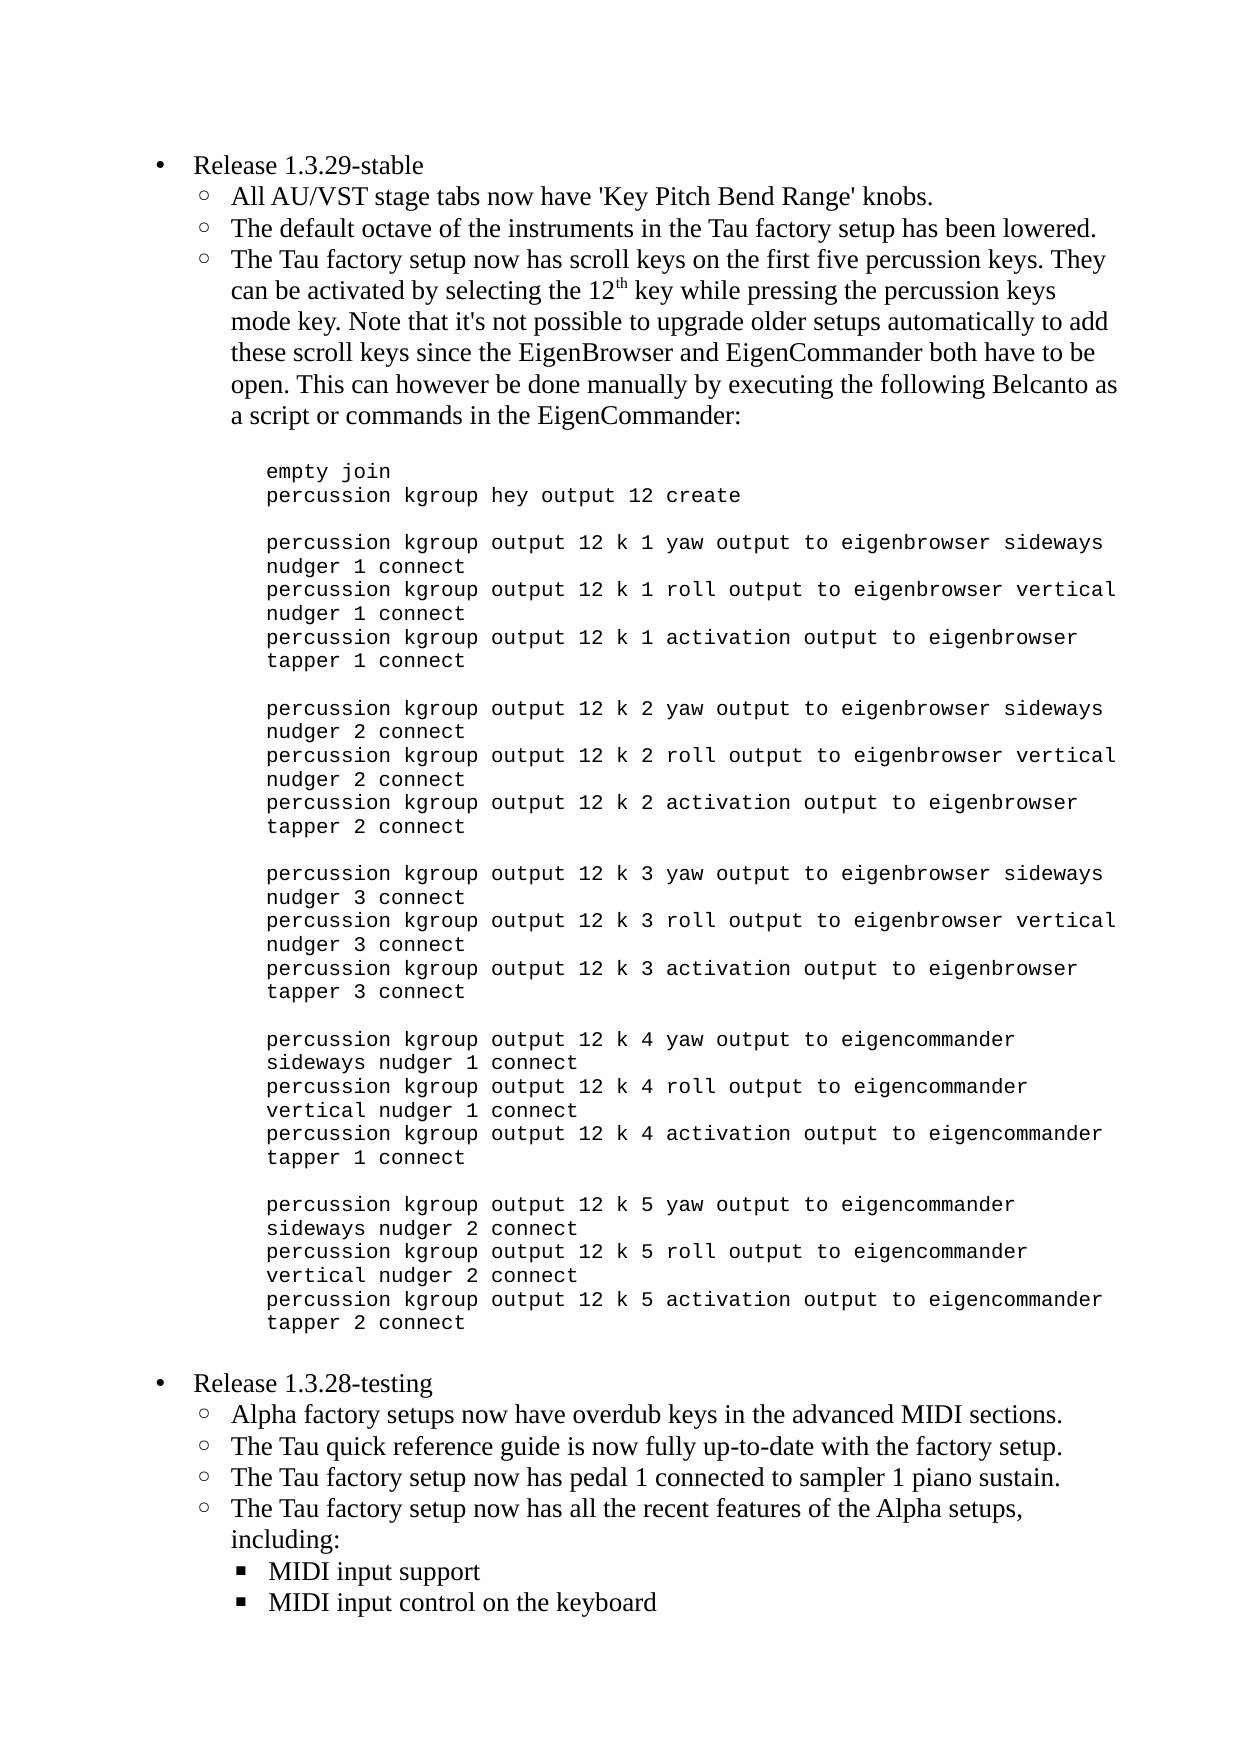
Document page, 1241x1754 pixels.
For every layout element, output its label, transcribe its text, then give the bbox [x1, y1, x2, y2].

text empty join [266, 461, 1122, 485]
text percussion kgroup output 12 k 2 yaw output to eigenbrowser sideways nudger 2 connect [266, 698, 1122, 745]
text percussion kgroup output 12 k 4 yaw output to eigencommander sideways nudger 1 connect [266, 1029, 1122, 1076]
list The Tau factory setup now has all the recent features of the Alpha setups, including: [193, 1492, 1122, 1554]
list The Tau quick reference guide is now fully up-to-date with the factory setup. [193, 1430, 1122, 1461]
text percussion kgroup output 12 k 2 activation output to eigenbrowser tapper 2 connect [266, 792, 1122, 839]
list The default octave of the instruments in the Tau factory setup has been lowered. [193, 212, 1122, 243]
text percussion kgroup output 12 k 3 activation output to eigenbrowser tapper 3 connect [266, 958, 1122, 1005]
text percussion kgroup output 12 k 4 activation output to eigencommander tapper 1 connect [266, 1123, 1122, 1171]
list Alpha factory setups now have overdub keys in the advanced MIDI sections. [193, 1398, 1122, 1430]
text percussion kgroup output 12 k 3 roll output to eigenbrowser vertical nudger 3 connect [266, 910, 1122, 958]
text percussion kgroup output 12 k 1 activation output to eigenbrowser tapper 1 connect [266, 627, 1122, 674]
list Release 1.3.29-stable [156, 149, 1122, 181]
text percussion kgroup output 12 k 5 activation output to eigencommander tapper 2 connect [266, 1289, 1122, 1336]
list The Tau factory setup now has scroll keys on the first five percussion keys. They can be activated by selecting the 12th key while pressing the percussion keys mode key. Note that it's not possible to upgrade older setups automatically to add these scroll keys since the EigenBrowser and EigenCommander both have to be open. This can however be done manually by executing the following Belcanto as a script or commands in the EigenCommander: [193, 243, 1122, 430]
text percussion kgroup output 12 k 4 roll output to eigencommander vertical nudger 1 connect [266, 1076, 1122, 1123]
text percussion kgroup output 12 k 1 yaw output to eigenbrowser sideways nudger 1 connect [266, 532, 1122, 579]
text percussion kgroup hey output 12 create [266, 485, 1122, 508]
list Release 1.3.28-testing [156, 1367, 1122, 1398]
text percussion kgroup output 12 k 2 roll output to eigenbrowser vertical nudger 2 connect [266, 745, 1122, 792]
list MIDI input support [231, 1554, 1122, 1586]
text percussion kgroup output 12 k 1 roll output to eigenbrowser vertical nudger 1 connect [266, 579, 1122, 627]
text percussion kgroup output 12 k 3 yaw output to eigenbrowser sideways nudger 3 connect [266, 863, 1122, 910]
text percussion kgroup output 12 k 5 roll output to eigencommander vertical nudger 2 connect [266, 1241, 1122, 1289]
list MIDI input control on the keyboard [231, 1586, 1122, 1617]
text percussion kgroup output 12 k 5 yaw output to eigencommander sideways nudger 2 connect [266, 1194, 1122, 1241]
list The Tau factory setup now has pedal 1 connected to sampler 1 piano sustain. [193, 1461, 1122, 1492]
list All AU/VST stage tabs now have 'Key Pitch Bend Range' knobs. [193, 181, 1122, 212]
